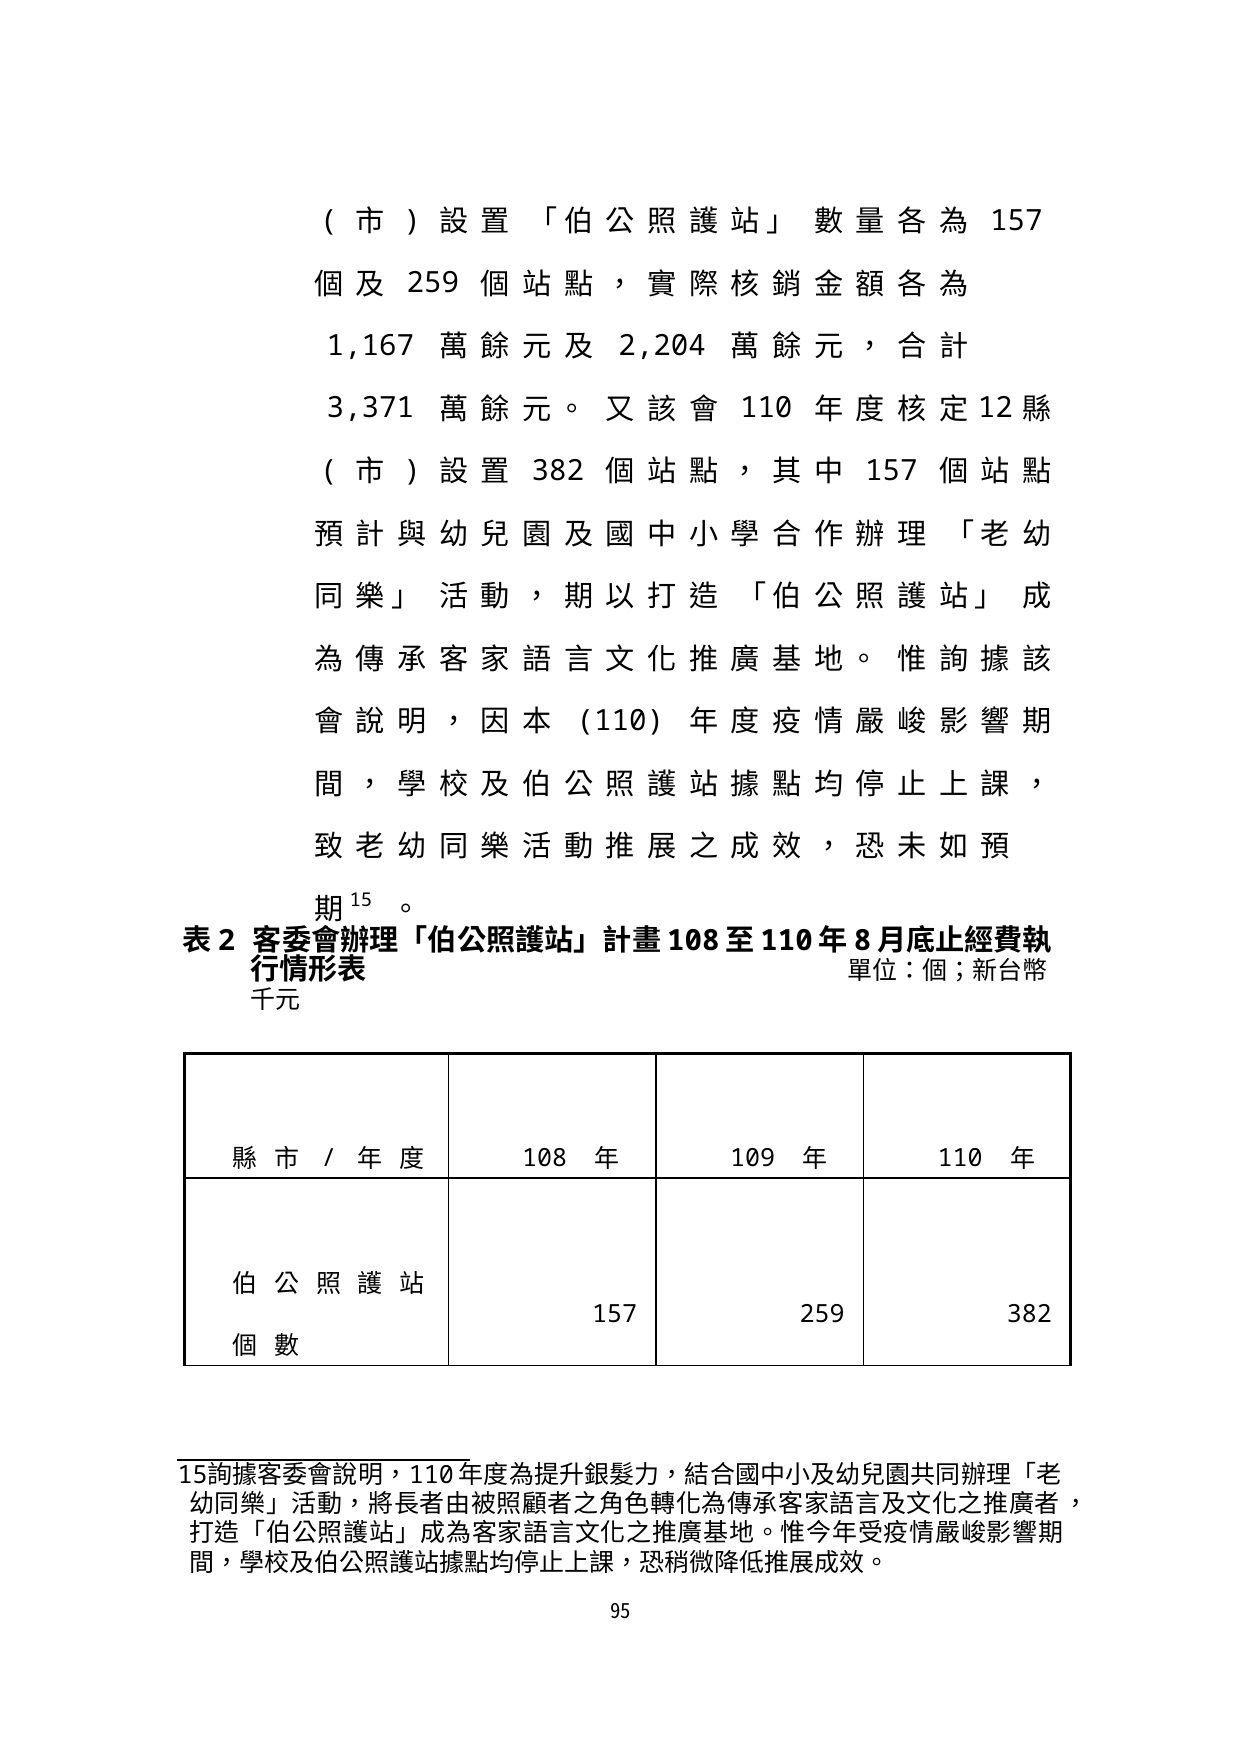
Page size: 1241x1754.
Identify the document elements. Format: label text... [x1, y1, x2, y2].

text 詢據客委會說明，110年度為提升銀髮力，結合國中小及幼兒園共同辦理「老幼同樂」活動，將長者由被照顧者之角色轉化為傳承客家語言及文化之推廣者，打造「伯公照護站」成為客家語言文化之推廣基地。惟今年受疫情嚴峻影響期間，學校及伯公照護站據點均停止上課，恐稍微降低推展成效。 [177, 1460, 1063, 1577]
table_header 縣市/年度 [186, 1055, 448, 1177]
table_header 109年 [657, 1055, 863, 1177]
text 表2 客委會辦理「伯公照護站」計畫108至110年8月底止經費執行情形表 單位：個；新台幣千元 [183, 927, 1060, 1015]
table_cell 伯公照護站個數 [186, 1179, 448, 1365]
table_cell 382 [864, 1179, 1069, 1365]
text (市)設置「伯公照護站」數量各為157個及259個站點，實際核銷金額各為1,167萬餘元及2,204萬餘元，合計3,371萬餘元。又該會110年度核定12縣(市)設置382個站點，其中157個站點預計與幼兒園及國中小學合作辦理「老幼同樂」活動，期以打造「伯公照護站」成為傳承客家語言文化推廣基地。惟詢據該會說明，因本(110)年度疫情嚴峻影響期間，學校及伯公照護站據點均停止上課，致老幼同樂活動推展之成效，恐未如預期。 [271, 177, 1058, 927]
table_cell 259 [657, 1179, 863, 1365]
table_cell 157 [449, 1179, 655, 1365]
table_header 110年 [864, 1055, 1069, 1177]
table_header 108年 [449, 1055, 655, 1177]
